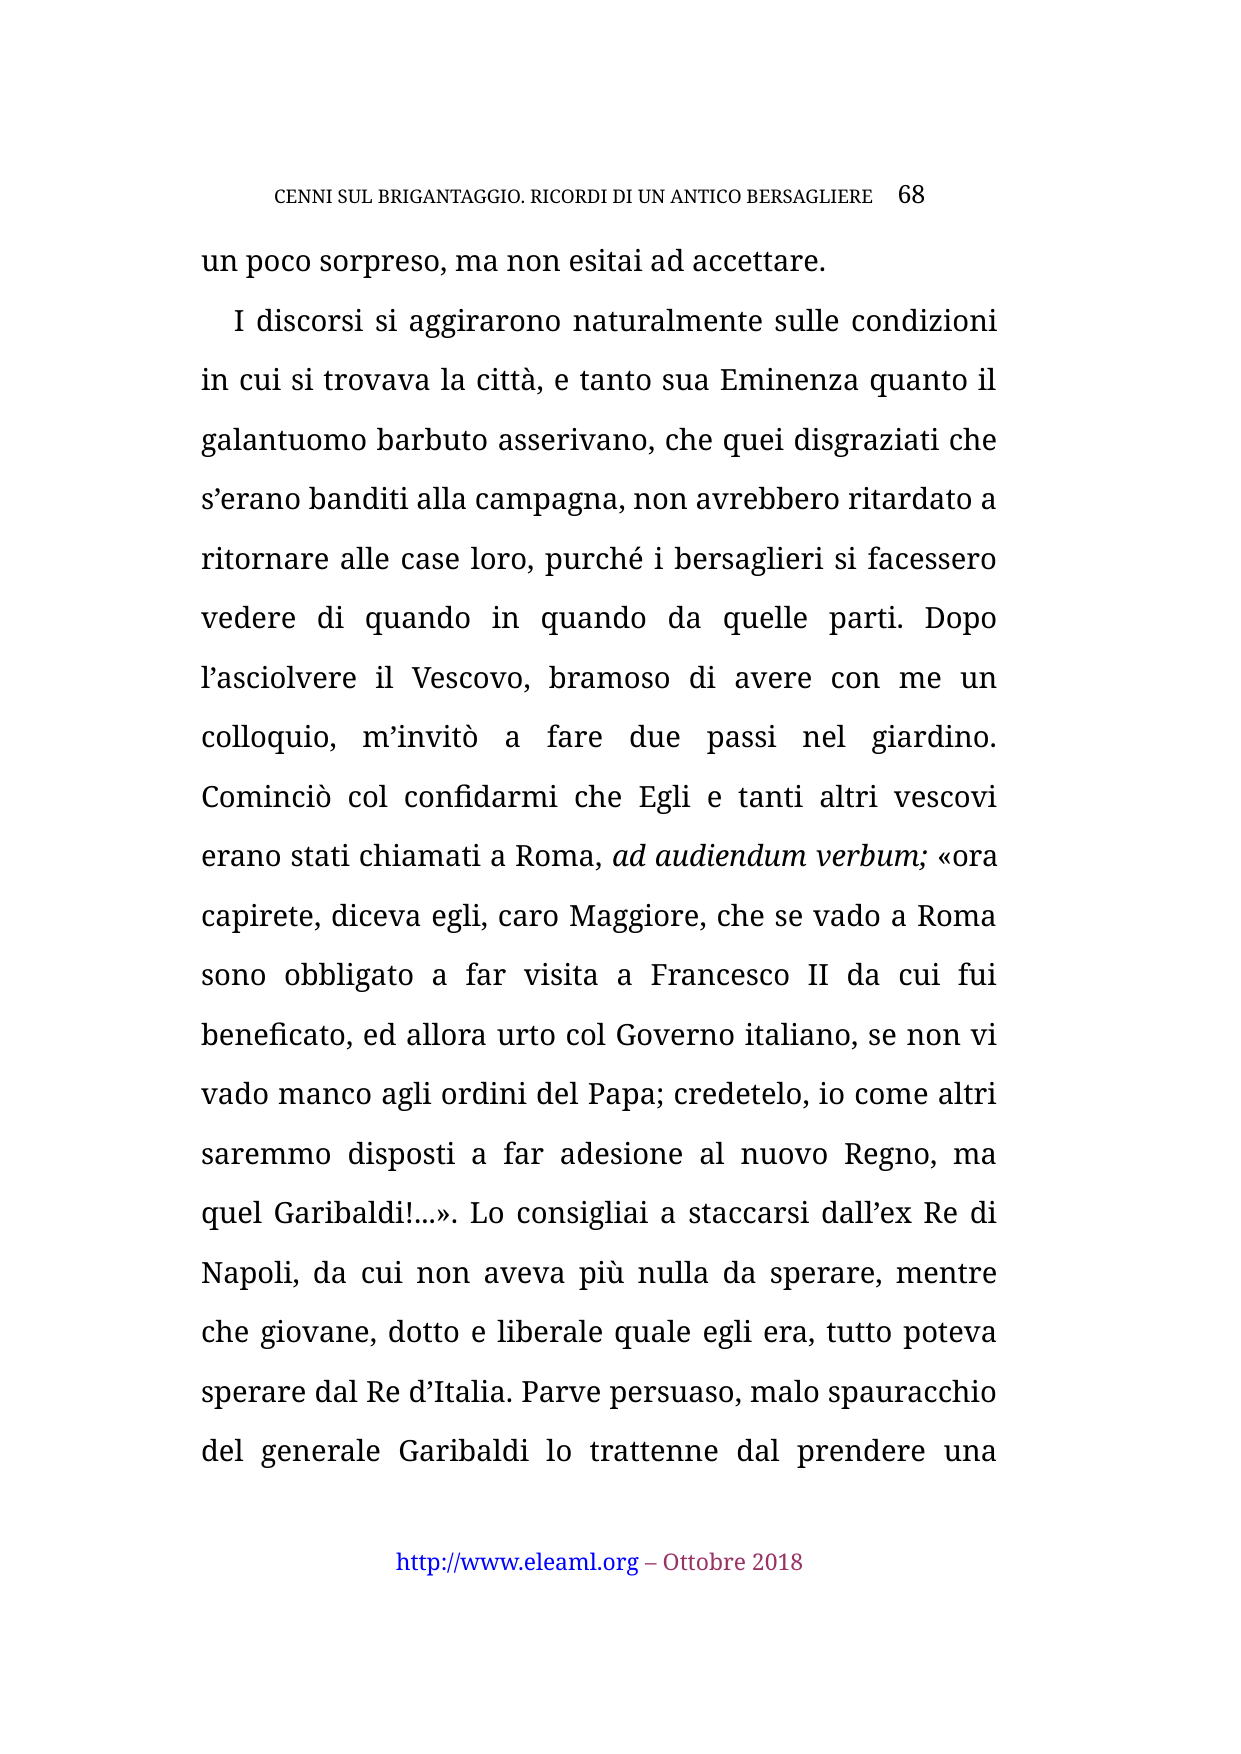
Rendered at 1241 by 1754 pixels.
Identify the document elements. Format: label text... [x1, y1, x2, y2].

text un poco sorpreso, ma non esitai ad accettare. [201, 241, 998, 280]
text I discorsi si aggirarono naturalmente sulle condizioni in cui si trovava la città, e tanto sua Eminenza quanto il galantuomo barbuto asserivano, che quei disgraziati che s’erano banditi alla campagna, non avrebbero ritardato a ritornare alle case loro, purché i bersaglieri si facessero vedere di quando in quando da quelle parti. Dopo l’asciolvere il Vescovo, bramoso di avere con me un colloquio, m’invitò a fare due passi nel giardino. Cominciò col confidarmi che Egli e tanti altri vescovi erano stati chiamati a Roma, ad audiendum verbum; «ora capirete, diceva egli, caro Maggiore, che se vado a Roma sono obbligato a far visita a Francesco II da cui fui beneficato, ed allora urto col Governo italiano, se non vi vado manco agli ordini del Papa; credetelo, io come altri saremmo disposti a far adesione al nuovo Regno, ma quel Garibaldi!...». Lo consigliai a staccarsi dall’ex Re di Napoli, da cui non aveva più nulla da sperare, mentre che giovane, dotto e liberale quale egli era, tutto poteva sperare dal Re d’Italia. Parve persuaso, malo spauracchio del generale Garibaldi lo trattenne dal prendere una [201, 300, 998, 1470]
